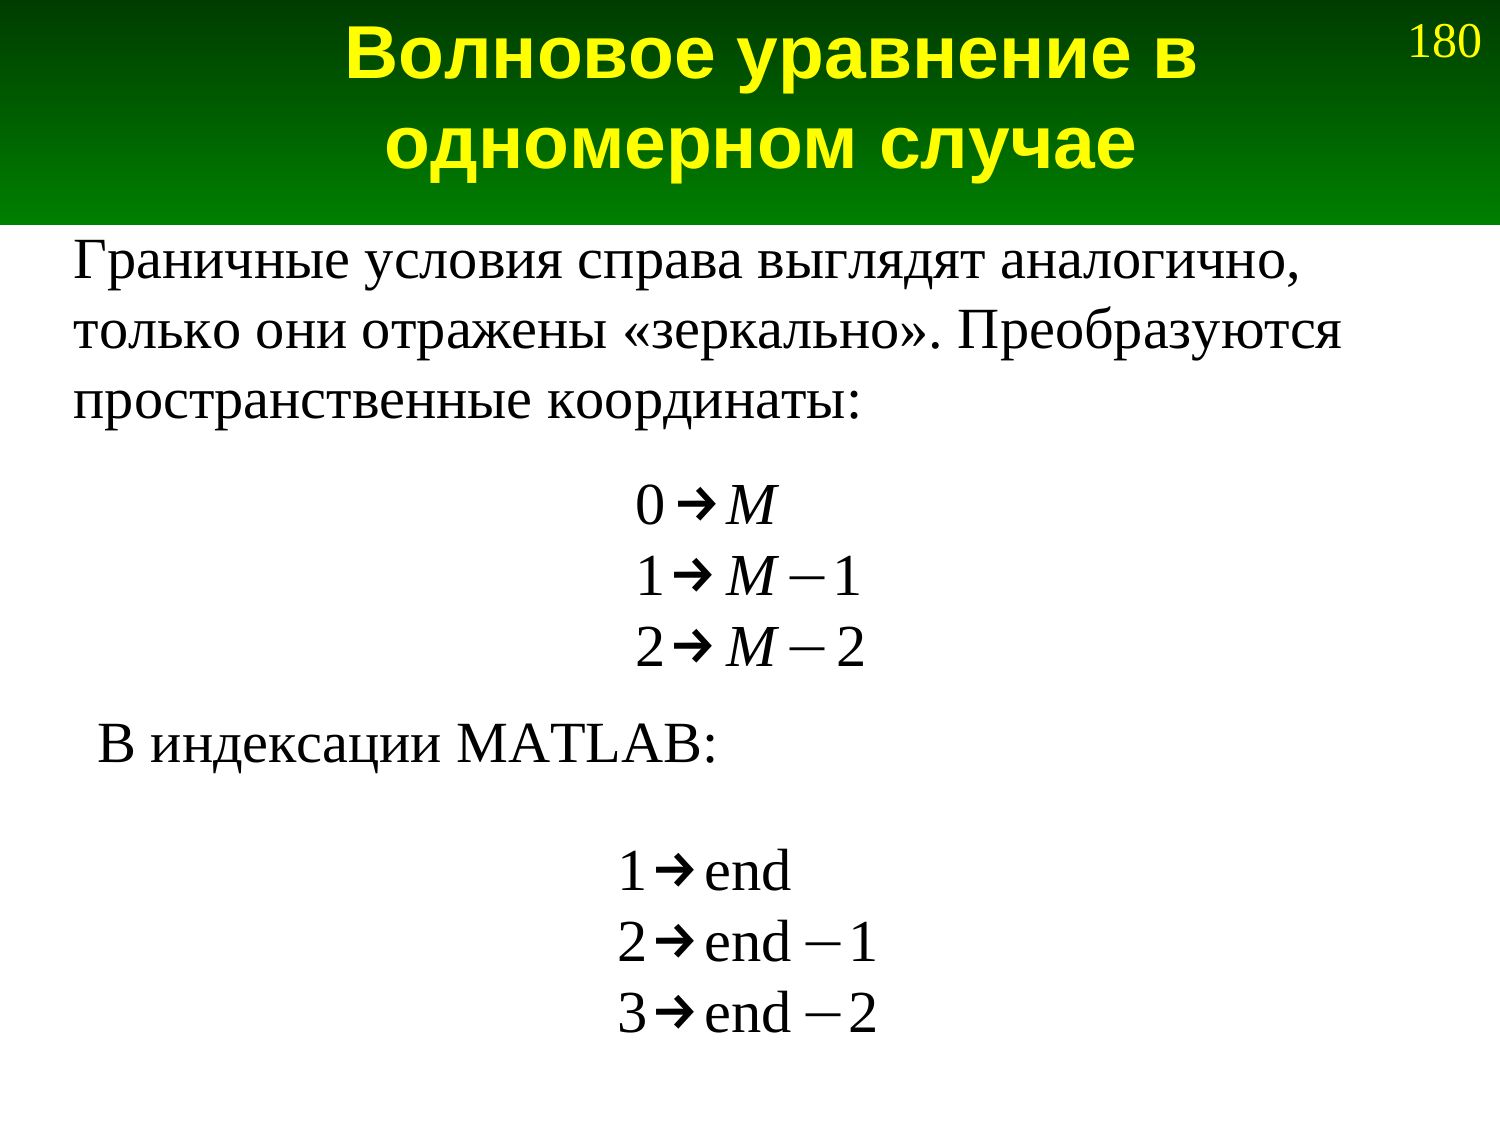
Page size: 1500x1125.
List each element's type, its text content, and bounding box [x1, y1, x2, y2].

text_box В индексации MATLAB: [82, 696, 1465, 804]
title Волновое уравнение в одномерном случае [123, 0, 1399, 192]
chart [602, 838, 893, 1046]
chart [620, 472, 880, 679]
text_box Граничные условия справа выглядят аналогично, только они отражены «зеркально». Преобразуются пространственные координаты: [59, 212, 1441, 438]
